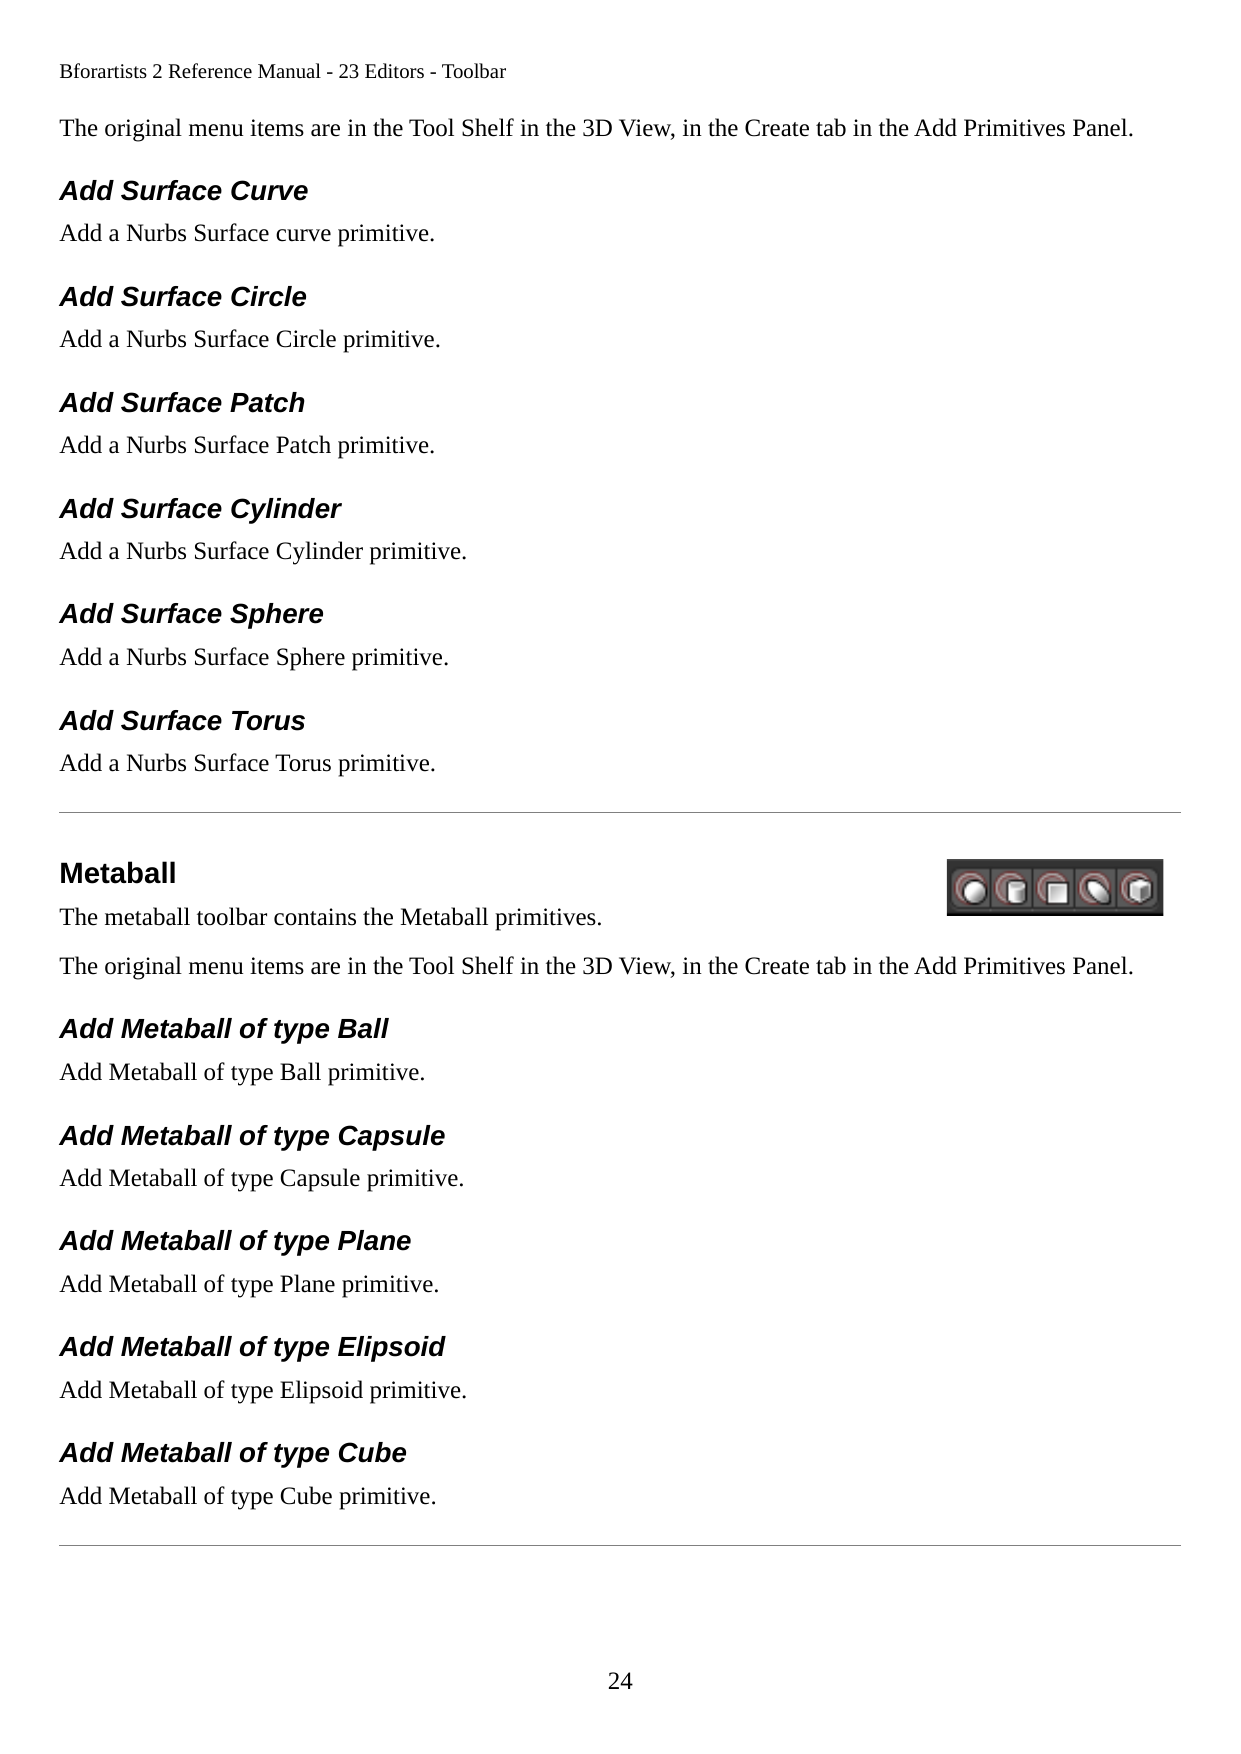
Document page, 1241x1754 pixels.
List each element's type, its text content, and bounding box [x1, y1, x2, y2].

text The original menu items are in the Tool Shelf in the 3D View, in the Create tab in the Add Primitives Panel. [59, 113, 1181, 141]
subtitle Add Metaball of type Ball [59, 1013, 1181, 1045]
text Add a Nurbs Surface Sphere primitive. [59, 642, 1181, 671]
text The metaball toolbar contains the Metaball primitives. [59, 902, 1181, 931]
text Add a Nurbs Surface Cylinder primitive. [59, 536, 1181, 565]
subtitle Add Metaball of type Capsule [59, 1119, 1181, 1151]
text The original menu items are in the Tool Shelf in the 3D View, in the Create tab in the Add Primitives Panel. [59, 951, 1181, 980]
text Add Metaball of type Cube primitive. [59, 1481, 1181, 1510]
subtitle Add Surface Torus [59, 704, 1181, 736]
text Add a Nurbs Surface Patch primitive. [59, 430, 1181, 459]
subtitle Add Metaball of type Elipsoid [59, 1331, 1181, 1363]
text Add Metaball of type Elipsoid primitive. [59, 1375, 1181, 1404]
subtitle Metaball [59, 856, 1181, 890]
text Add a Nurbs Surface Torus primitive. [59, 748, 1181, 777]
subtitle Add Surface Circle [59, 280, 1181, 312]
text Add Metaball of type Plane primitive. [59, 1269, 1181, 1298]
subtitle Add Surface Curve [59, 174, 1181, 206]
text Add a Nurbs Surface curve primitive. [59, 218, 1181, 247]
picture [946, 859, 1164, 916]
text Add a Nurbs Surface Circle primitive. [59, 324, 1181, 353]
text Add Metaball of type Capsule primitive. [59, 1163, 1181, 1192]
subtitle Add Surface Cylinder [59, 492, 1181, 524]
subtitle Add Surface Patch [59, 386, 1181, 418]
text Add Metaball of type Ball primitive. [59, 1057, 1181, 1086]
subtitle Add Surface Sphere [59, 598, 1181, 630]
subtitle Add Metaball of type Cube [59, 1437, 1181, 1468]
subtitle Add Metaball of type Plane [59, 1225, 1181, 1257]
